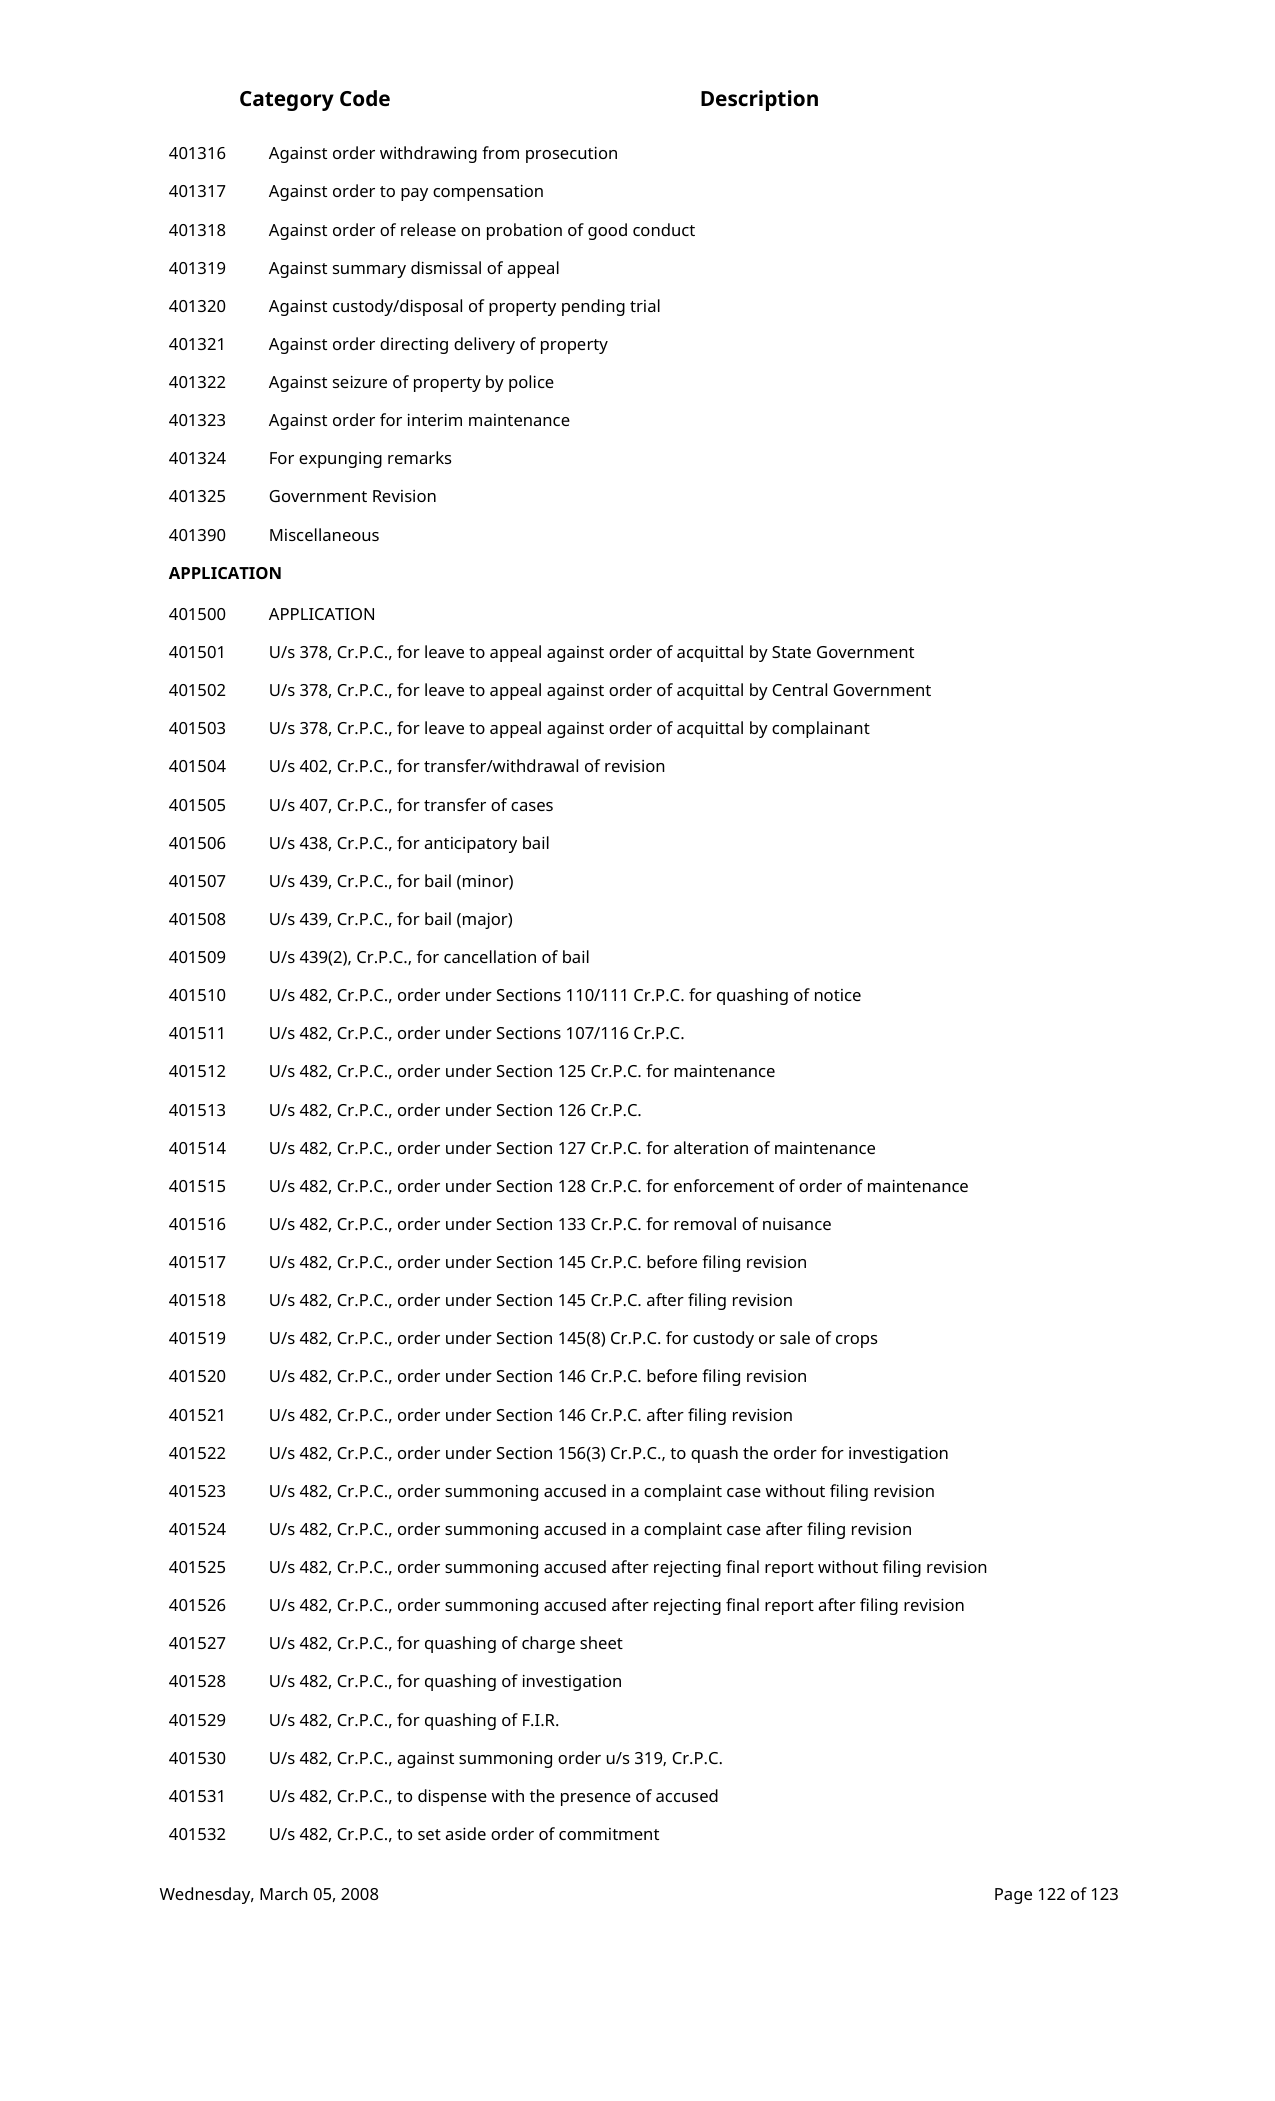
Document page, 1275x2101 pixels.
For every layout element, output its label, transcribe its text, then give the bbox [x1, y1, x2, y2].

text 401323 Against order for interim maintenance [150, 408, 1200, 432]
text 401510 U/s 482, Cr.P.C., order under Sections 110/111 Cr.P.C. for quashing of notice [150, 983, 1200, 1007]
text 401523 U/s 482, Cr.P.C., order summoning accused in a complaint case without filing revision [150, 1478, 1200, 1502]
text 401502 U/s 378, Cr.P.C., for leave to appeal against order of acquittal by Central Government [150, 678, 1200, 702]
text 401319 Against summary dismissal of appeal [150, 255, 1200, 279]
text 401512 U/s 482, Cr.P.C., order under Section 125 Cr.P.C. for maintenance [150, 1059, 1200, 1083]
text 401317 Against order to pay compensation [150, 179, 1200, 203]
text 401501 U/s 378, Cr.P.C., for leave to appeal against order of acquittal by State Government [150, 640, 1200, 663]
text 401527 U/s 482, Cr.P.C., for quashing of charge sheet [150, 1631, 1200, 1655]
text 401524 U/s 482, Cr.P.C., order summoning accused in a complaint case after filing revision [150, 1517, 1200, 1540]
text Wednesday, March 05, 2008 Page 122 of 123 [150, 1882, 1200, 1905]
text 401500 APPLICATION [150, 602, 1200, 625]
text 401504 U/s 402, Cr.P.C., for transfer/withdrawal of revision [150, 754, 1200, 778]
text 401511 U/s 482, Cr.P.C., order under Sections 107/116 Cr.P.C. [150, 1021, 1200, 1045]
text 401325 Government Revision [150, 484, 1200, 508]
text 401515 U/s 482, Cr.P.C., order under Section 128 Cr.P.C. for enforcement of order of maintenance [150, 1173, 1200, 1197]
text 401322 Against seizure of property by police [150, 370, 1200, 393]
text 401507 U/s 439, Cr.P.C., for bail (minor) [150, 868, 1200, 892]
text 401508 U/s 439, Cr.P.C., for bail (major) [150, 907, 1200, 930]
text 401530 U/s 482, Cr.P.C., against summoning order u/s 319, Cr.P.C. [150, 1745, 1200, 1769]
text 401506 U/s 438, Cr.P.C., for anticipatory bail [150, 830, 1200, 854]
text 401316 Against order withdrawing from prosecution [150, 141, 1200, 165]
text 401518 U/s 482, Cr.P.C., order under Section 145 Cr.P.C. after filing revision [150, 1288, 1200, 1312]
text 401513 U/s 482, Cr.P.C., order under Section 126 Cr.P.C. [150, 1097, 1200, 1121]
text 401503 U/s 378, Cr.P.C., for leave to appeal against order of acquittal by complainant [150, 716, 1200, 740]
text 401321 Against order directing delivery of property [150, 332, 1200, 355]
text APPLICATION [150, 560, 1200, 584]
text 401519 U/s 482, Cr.P.C., order under Section 145(8) Cr.P.C. for custody or sale of crops [150, 1326, 1200, 1350]
text 401320 Against custody/disposal of property pending trial [150, 293, 1200, 317]
text 401521 U/s 482, Cr.P.C., order under Section 146 Cr.P.C. after filing revision [150, 1402, 1200, 1426]
text 401390 Miscellaneous [150, 522, 1200, 546]
text 401526 U/s 482, Cr.P.C., order summoning accused after rejecting final report after filing revision [150, 1593, 1200, 1617]
text 401324 For expunging remarks [150, 446, 1200, 470]
text 401517 U/s 482, Cr.P.C., order under Section 145 Cr.P.C. before filing revision [150, 1250, 1200, 1273]
text 401516 U/s 482, Cr.P.C., order under Section 133 Cr.P.C. for removal of nuisance [150, 1212, 1200, 1235]
text 401520 U/s 482, Cr.P.C., order under Section 146 Cr.P.C. before filing revision [150, 1364, 1200, 1388]
text 401532 U/s 482, Cr.P.C., to set aside order of commitment [150, 1822, 1200, 1845]
text 401509 U/s 439(2), Cr.P.C., for cancellation of bail [150, 945, 1200, 968]
text 401529 U/s 482, Cr.P.C., for quashing of F.I.R. [150, 1707, 1200, 1731]
text 401525 U/s 482, Cr.P.C., order summoning accused after rejecting final report without filing revision [150, 1555, 1200, 1578]
text 401531 U/s 482, Cr.P.C., to dispense with the presence of accused [150, 1783, 1200, 1807]
text 401505 U/s 407, Cr.P.C., for transfer of cases [150, 792, 1200, 816]
text 401528 U/s 482, Cr.P.C., for quashing of investigation [150, 1669, 1200, 1693]
text 401522 U/s 482, Cr.P.C., order under Section 156(3) Cr.P.C., to quash the order for investigation [150, 1440, 1200, 1464]
text Category Code Description [150, 84, 1200, 113]
text 401318 Against order of release on probation of good conduct [150, 217, 1200, 241]
text 401514 U/s 482, Cr.P.C., order under Section 127 Cr.P.C. for alteration of maintenance [150, 1135, 1200, 1159]
